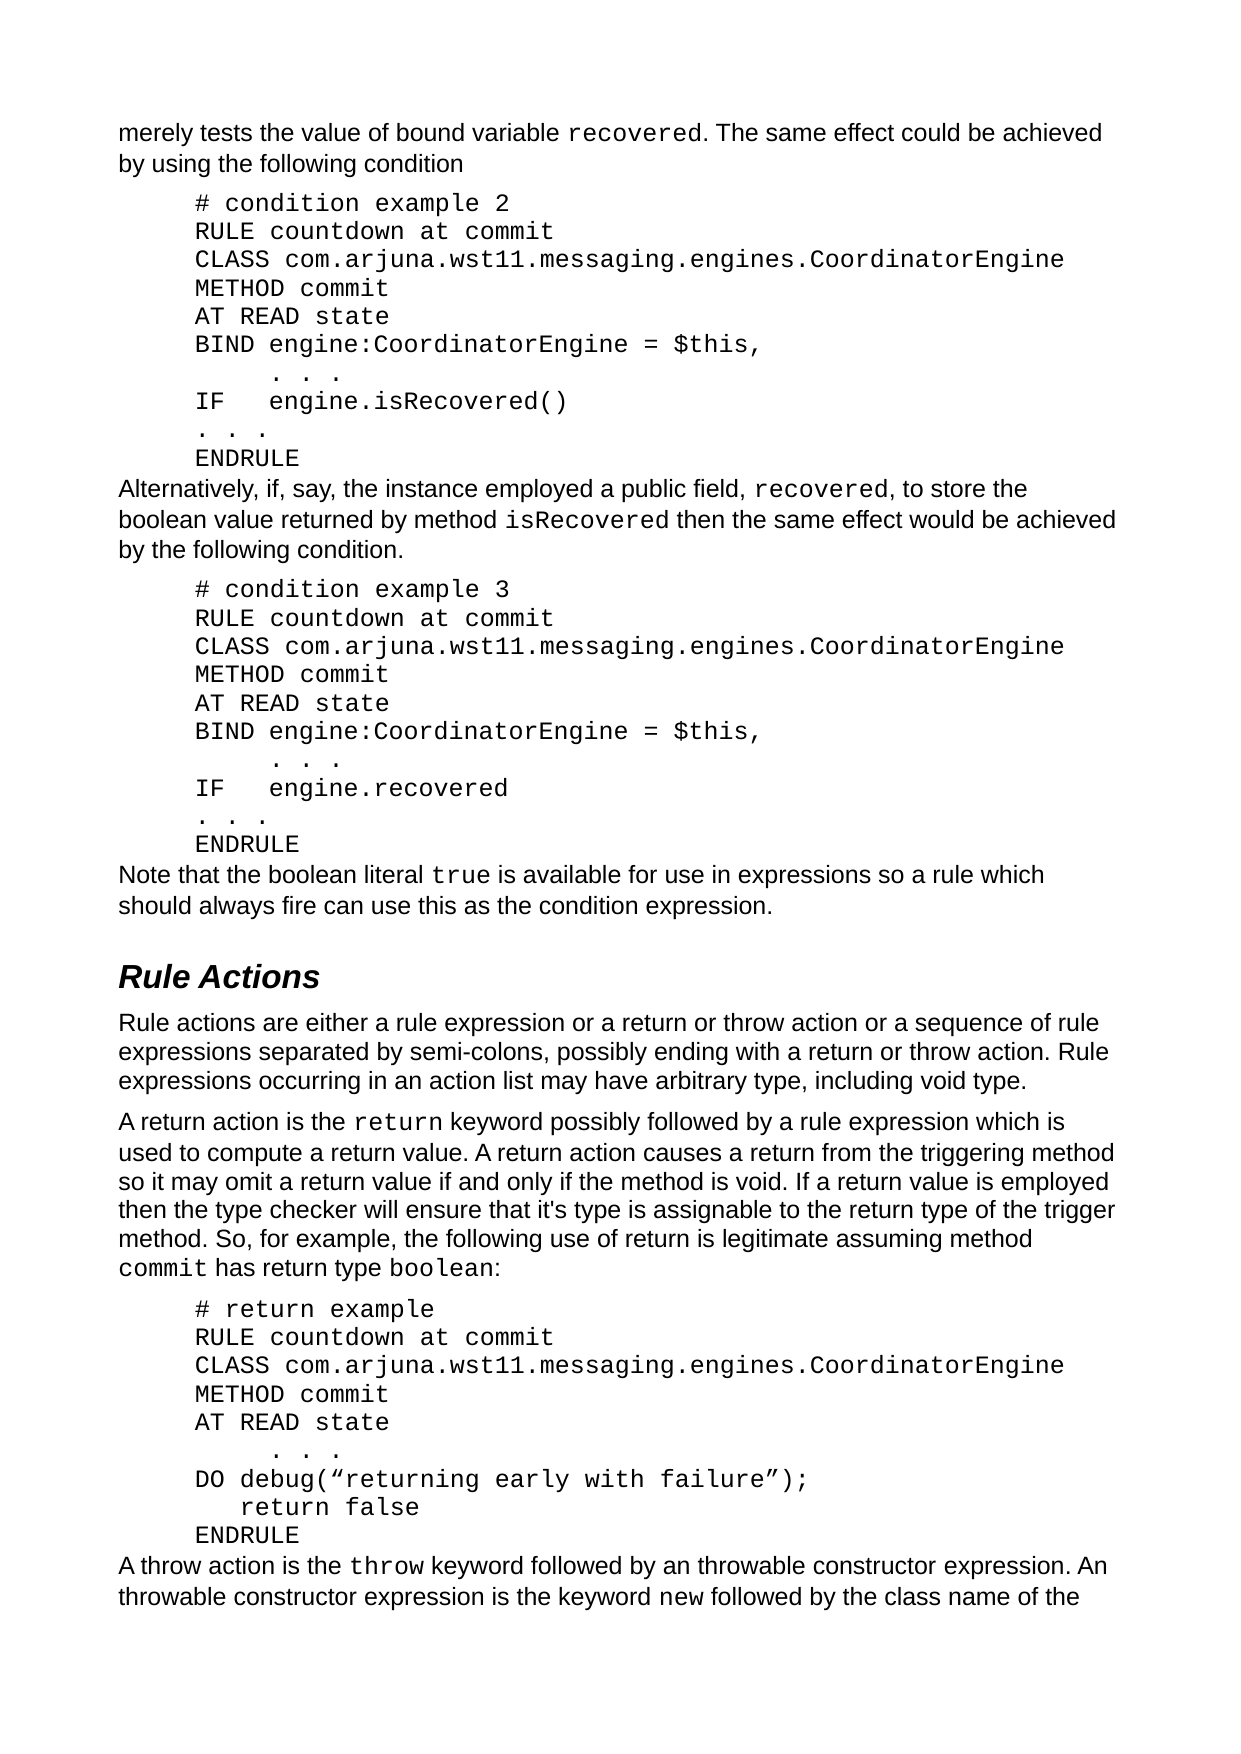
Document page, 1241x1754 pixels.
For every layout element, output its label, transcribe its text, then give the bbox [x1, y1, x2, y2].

text # condition example 3 RULE countdown at commit CLASS com.arjuna.wst11.messaging.engines.CoordinatorEngine METHOD commit AT READ state BIND engine:CoordinatorEngine = $this, . . . IF engine.recovered . . . ENDRULE [194, 577, 1122, 860]
text # condition example 2 RULE countdown at commit CLASS com.arjuna.wst11.messaging.engines.CoordinatorEngine METHOD commit AT READ state BIND engine:CoordinatorEngine = $this, . . . IF engine.isRecovered() . . . ENDRULE [194, 190, 1122, 474]
text Alternatively, if, say, the instance employed a public field, recovered, to store the boolean value returned by method isRecovered then the same effect would be achieved by the following condition. [118, 474, 1122, 564]
text A throw action is the throw keyword followed by an throwable constructor expression. An throwable constructor expression is the keyword new followed by the class name of the [118, 1551, 1122, 1613]
text # return example RULE countdown at commit CLASS com.arjuna.wst11.messaging.engines.CoordinatorEngine METHOD commit AT READ state . . . DO debug(“returning early with failure”); return false ENDRULE [194, 1296, 1122, 1551]
text A return action is the return keyword possibly followed by a rule expression which is used to compute a return value. A return action causes a return from the triggering method so it may omit a return value if and only if the method is void. If a return value is employed then the type checker will ensure that it's type is assignable to the return type of the trigger method. So, for example, the following use of return is legitimate assuming method commit has return type boolean: [118, 1107, 1122, 1284]
text merely tests the value of bound variable recovered. The same effect could be achieved by using the following condition [118, 118, 1122, 178]
text Rule actions are either a rule expression or a return or throw action or a sequence of rule expressions separated by semi-colons, possibly ending with a return or throw action. Rule expressions occurring in an action list may have arbitrary type, including void type. [118, 1008, 1122, 1094]
subtitle Rule Actions [118, 957, 1122, 996]
text Note that the boolean literal true is available for use in expressions so a rule which should always fire can use this as the condition expression. [118, 860, 1122, 920]
